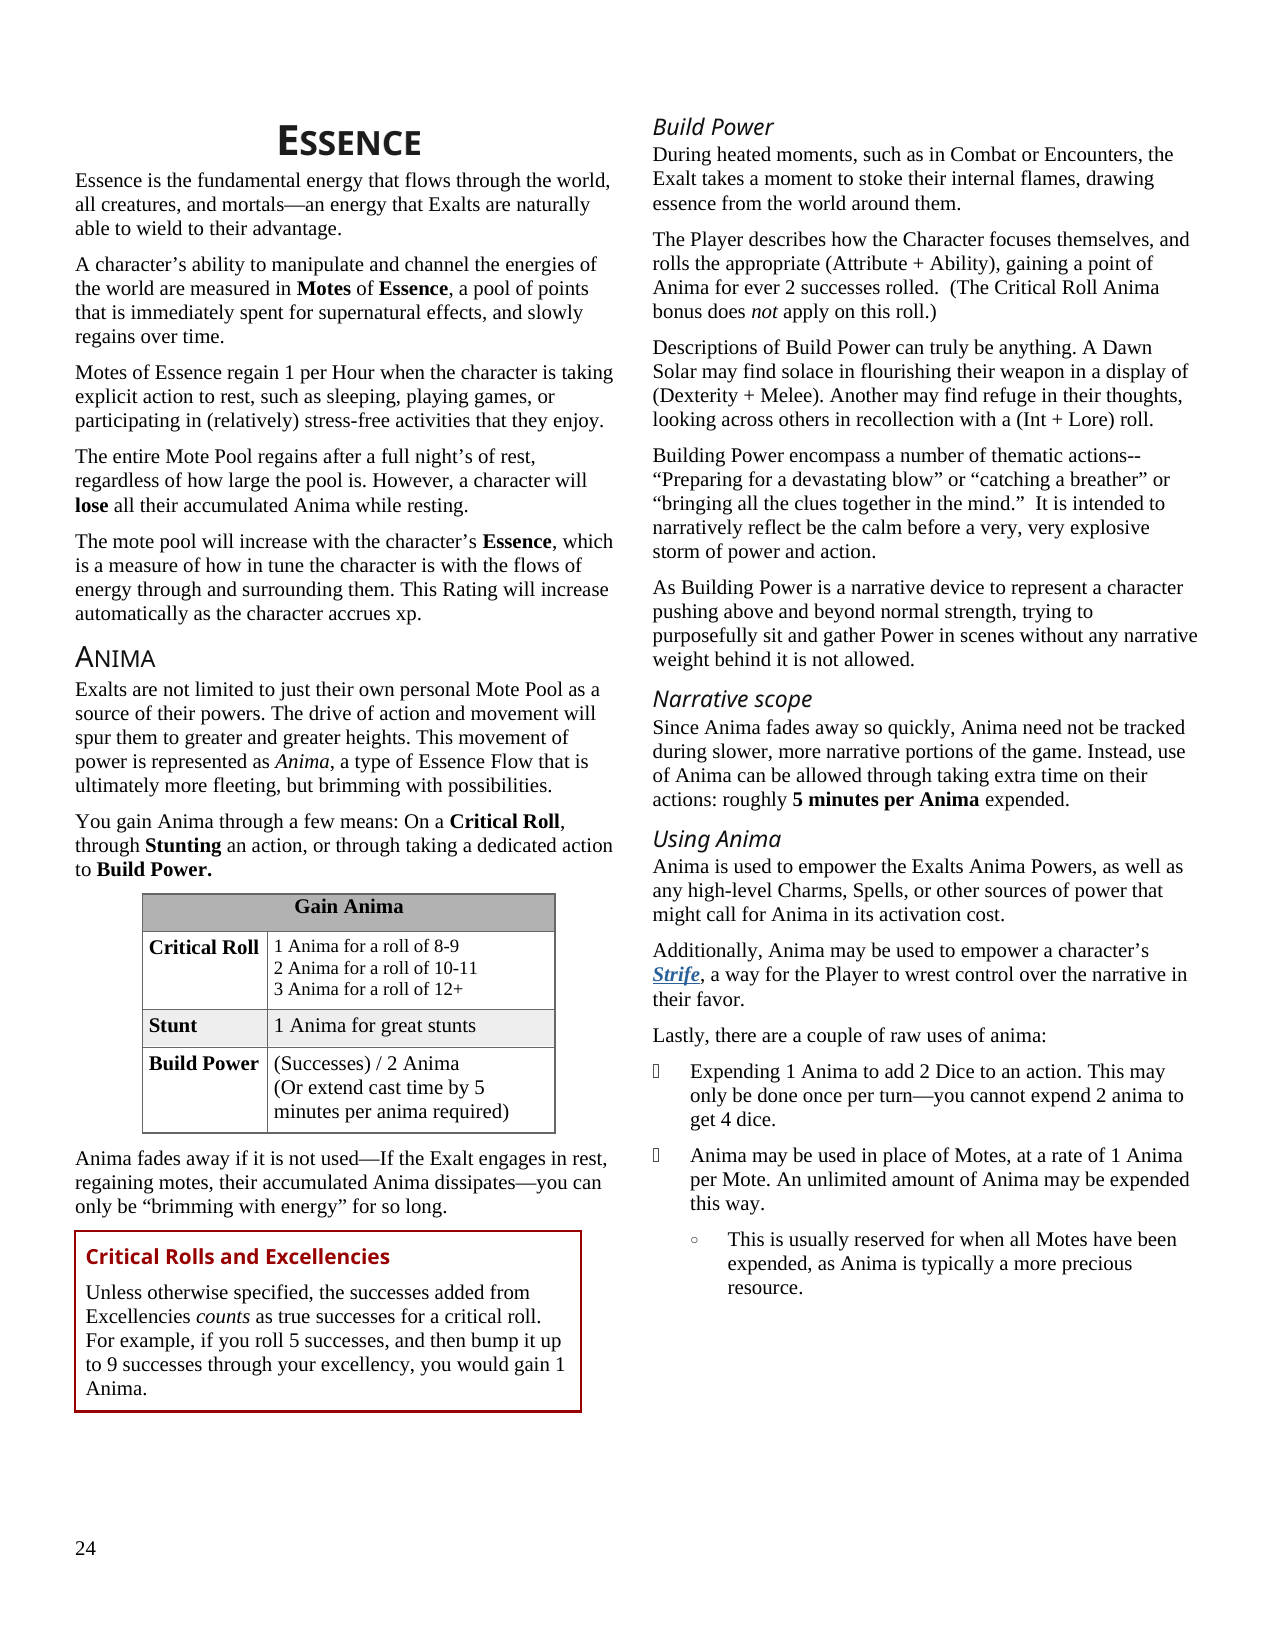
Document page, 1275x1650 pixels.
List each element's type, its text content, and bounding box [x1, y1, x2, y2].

text Motes of Essence regain 1 per Hour when the character is taking explicit action to rest, such as sleeping, playing games, or participating in (relatively) stress-free activities that they enjoy. [75, 360, 622, 432]
text A character’s ability to manipulate and channel the energies of the world are measured in Motes of Essence, a pool of points that is immediately spent for supernatural effects, and slowly regains over time. [75, 252, 622, 348]
text The Player describes how the Character focuses themselves, and rolls the appropriate (Attribute + Ability), gaining a point of Anima for ever 2 successes rolled. (The Critical Roll Anima bonus does not apply on this roll.) [652, 226, 1200, 323]
text Anima is used to empower the Exalts Anima Powers, as well as any high-level Charms, Spells, or other sources of power that might call for Anima in its activation cost. [652, 854, 1200, 926]
subtitle Essence [75, 111, 622, 168]
text Since Anima fades away so quickly, Anima need not be tracked during slower, more narrative portions of the game. Instead, use of Anima can be allowed through taking extra time on their actions: roughly 5 minutes per Anima expended. [652, 715, 1200, 811]
table_cell Build Power [143, 1048, 267, 1132]
subtitle Build Power [652, 111, 1200, 142]
text Essence is the fundamental energy that flows through the world, all creatures, and mortals—an energy that Exalts are naturally able to wield to their advantage. [75, 168, 622, 240]
text Lastly, there are a couple of raw uses of anima: [652, 1022, 1200, 1047]
text The mote pool will increase with the character’s Essence, which is a measure of how in tune the character is with the flows of energy through and surrounding them. This Rating will increase automatically as the character accrues xp. [75, 528, 622, 625]
text Anima fades away if it is not used—If the Exalt engages in rest, regaining motes, their accumulated Anima dissipates—you can only be “brimming with energy” for so long. [75, 1146, 622, 1218]
text During heated moments, such as in Combat or Encounters, the Exalt takes a moment to stoke their internal flames, drawing essence from the world around them. [652, 142, 1200, 214]
list This is usually reserved for when all Motes have been expended, as Anima is typically a more precious resource. [690, 1227, 1200, 1299]
text You gain Anima through a few means: On a Critical Roll, through Stunting an action, or through taking a dedicated action to Build Power. [75, 809, 622, 881]
text Exalts are not limited to just their own personal Mote Pool as a source of their powers. The drive of action and movement will spur them to greater and greater heights. This movement of power is represented as Anima, a type of Essence Flow that is ultimately more fleeting, but brimming with possibilities. [75, 676, 622, 797]
table_cell Critical Roll [143, 932, 267, 1009]
subtitle Using Anima [652, 823, 1200, 854]
table_header Gain Anima [143, 895, 554, 931]
table_cell Stunt [143, 1010, 267, 1046]
table_header Critical Rolls and Excellencies Unless otherwise specified, the successes added from Excellencies counts as true successes for a critical roll. For example, if you roll 5 successes, and then bump it up to 9 successes through your excellency, you would gain 1 Anima. [76, 1232, 580, 1410]
list Anima may be used in place of Motes, at a rate of 1 Anima per Mote. An unlimited amount of Anima may be expended this way. [652, 1143, 1200, 1215]
subtitle Anima [75, 637, 622, 676]
text Descriptions of Build Power can truly be anything. A Dawn Solar may find solace in flourishing their weapon in a display of (Dexterity + Melee). Another may find refuge in their thoughts, looking across others in recollection with a (Int + Lore) roll. [652, 335, 1200, 431]
text Building Power encompass a number of thematic actions-- “Preparing for a devastating blow” or “catching a breather” or “bringing all the clues together in the mind.” It is intended to narratively reflect be the calm before a very, very explosive storm of power and action. [652, 443, 1200, 563]
table_cell (Successes) / 2 Anima (Or extend cast time by 5 minutes per anima required) [268, 1048, 554, 1132]
text As Building Power is a narrative device to represent a character pushing above and beyond normal strength, trying to purposefully sit and gather Power in scenes without any narrative weight behind it is not allowed. [652, 575, 1200, 671]
table_cell 1 Anima for a roll of 8-9 2 Anima for a roll of 10-11 3 Anima for a roll of 12+ [268, 932, 554, 1009]
subtitle Narrative scope [652, 683, 1200, 715]
text The entire Mote Pool regains after a full night’s of rest, regardless of how large the pool is. However, a character will lose all their accumulated Anima while resting. [75, 444, 622, 517]
list Expending 1 Anima to add 2 Dice to an action. This may only be done once per turn—you cannot expend 2 anima to get 4 dice. [652, 1058, 1200, 1131]
text Additionally, Anima may be used to empower a character’s Strife, a way for the Player to wrest control over the narrative in their favor. [652, 938, 1200, 1011]
table_cell 1 Anima for great stunts [268, 1010, 554, 1046]
